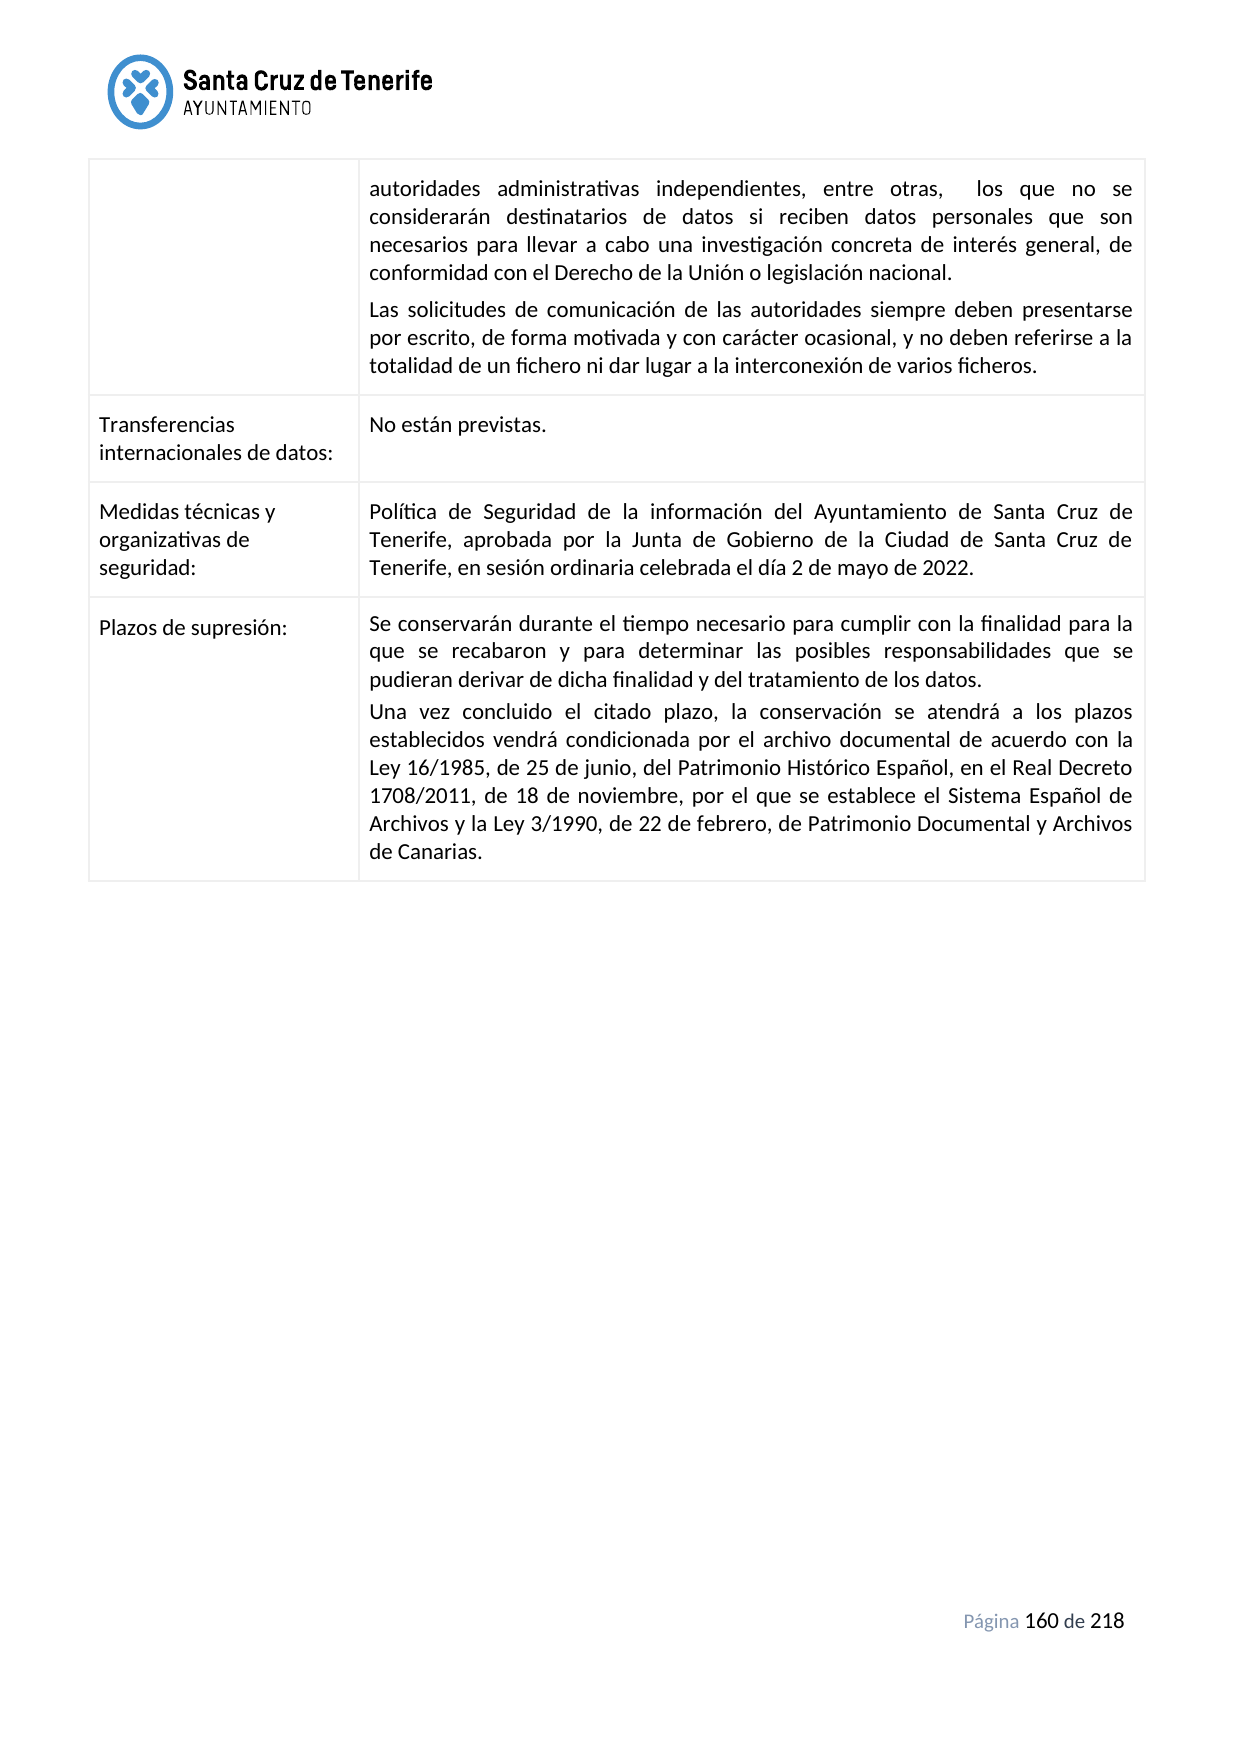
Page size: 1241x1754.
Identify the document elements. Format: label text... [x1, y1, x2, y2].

table_cell autoridades administrativas independientes, entre otras, los que no se considerarán destinatarios de datos si reciben datos personales que son necesarios para llevar a cabo una investigación concreta de interés general, de conformidad con el Derecho de la Unión o legislación nacional. Las solicitudes de comunicación de las autoridades siempre deben presentarse por escrito, de forma motivada y con carácter ocasional, y no deben referirse a la totalidad de un fichero ni dar lugar a la interconexión de varios ficheros. [360, 160, 1144, 393]
table_cell [90, 160, 358, 393]
table_cell Medidas técnicas y organizativas de seguridad: [90, 483, 358, 596]
table_cell No están previstas. [360, 396, 1144, 481]
table_cell Política de Seguridad de la información del Ayuntamiento de Santa Cruz de Tenerife, aprobada por la Junta de Gobierno de la Ciudad de Santa Cruz de Tenerife, en sesión ordinaria celebrada el día 2 de mayo de 2022. [360, 483, 1144, 596]
table_cell Plazos de supresión: [90, 598, 358, 879]
table_cell Se conservarán durante el tiempo necesario para cumplir con la finalidad para la que se recabaron y para determinar las posibles responsabilidades que se pudieran derivar de dicha finalidad y del tratamiento de los datos. Una vez concluido el citado plazo, la conservación se atendrá a los plazos establecidos vendrá condicionada por el archivo documental de acuerdo con la Ley 16/1985, de 25 de junio, del Patrimonio Histórico Español, en el Real Decreto 1708/2011, de 18 de noviembre, por el que se establece el Sistema Español de Archivos y la Ley 3/1990, de 22 de febrero, de Patrimonio Documental y Archivos de Canarias. [360, 598, 1144, 879]
table_cell Transferencias internacionales de datos: [90, 396, 358, 481]
